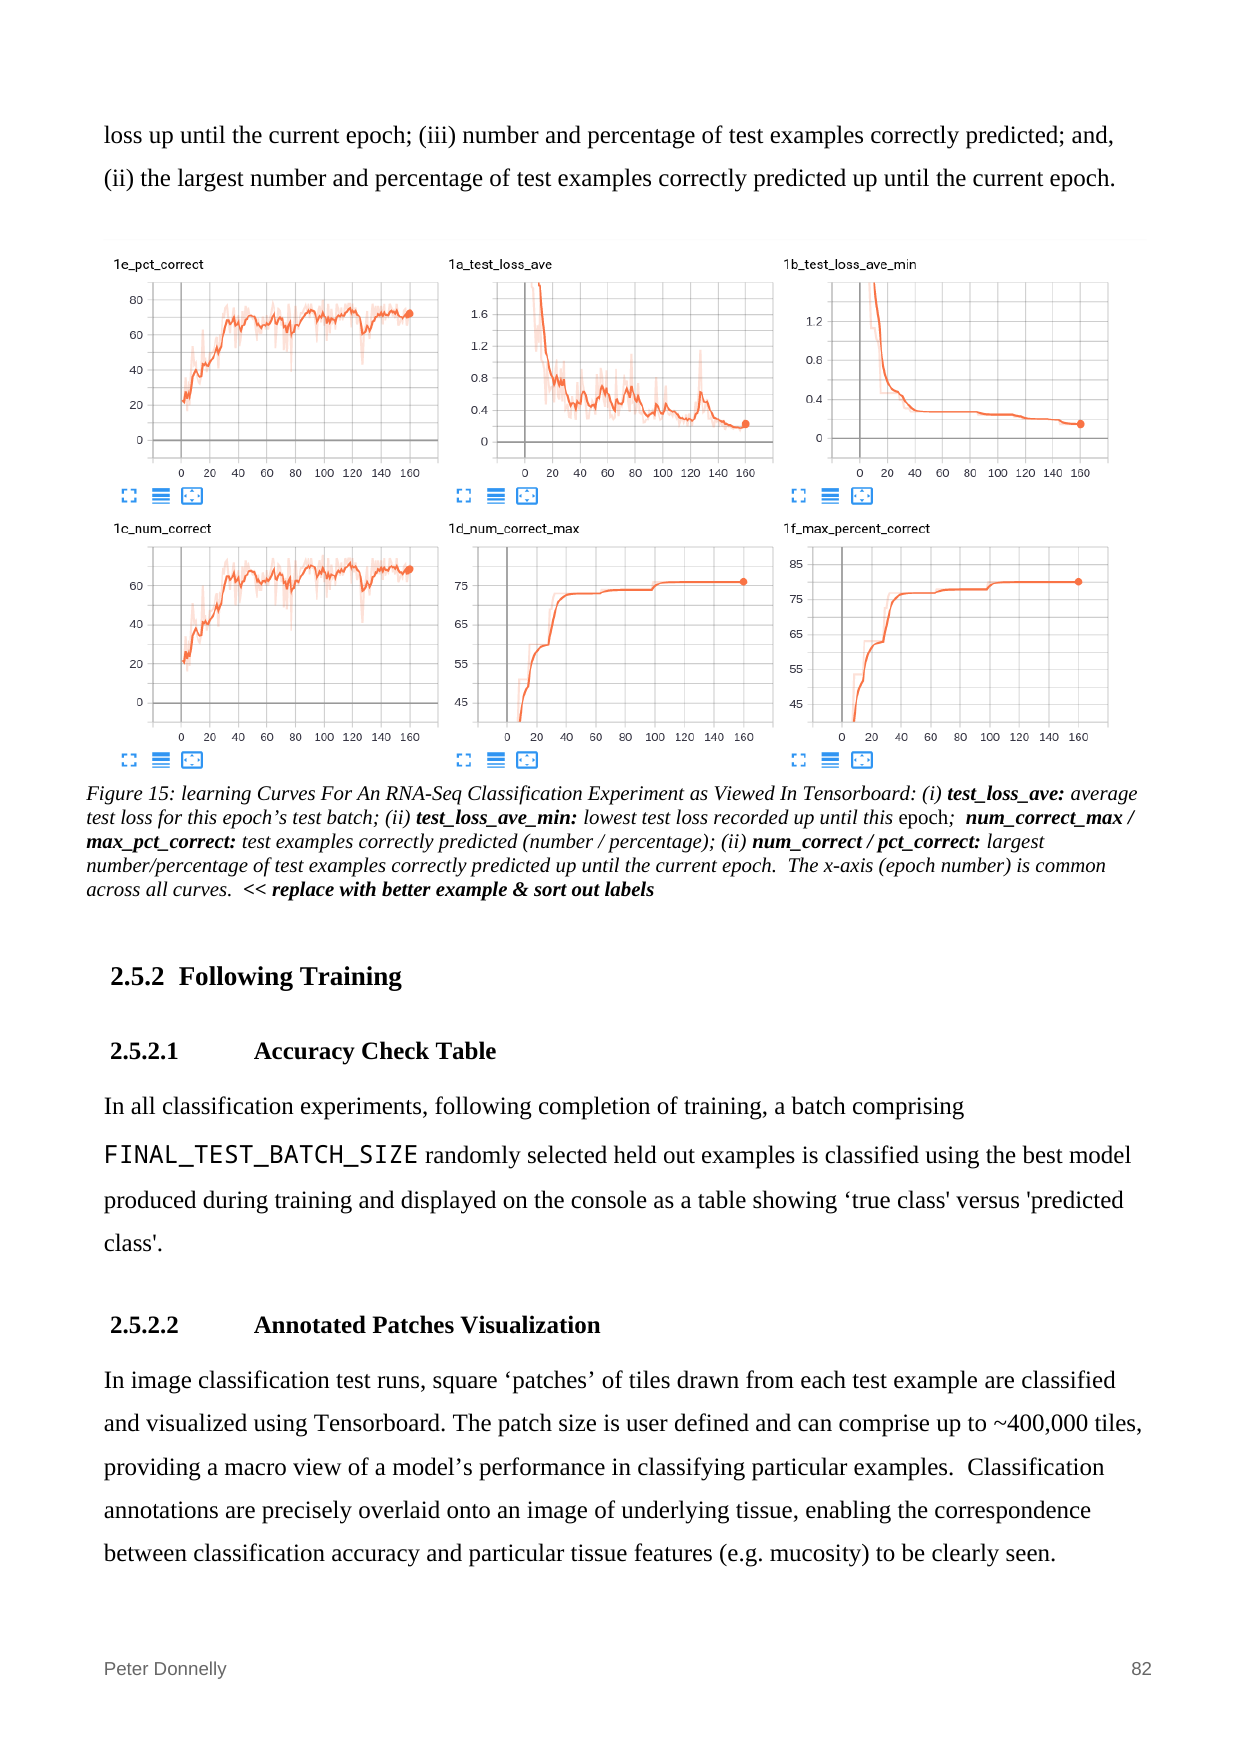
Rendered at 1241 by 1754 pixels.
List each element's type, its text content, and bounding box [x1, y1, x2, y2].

subtitle [86, 227, 1164, 239]
text In all classification experiments, following completion of training, a batch comprising FINAL_TEST_BATCH_SIZE randomly selected held out examples is classified using the best model produced during training and displayed on the console as a table showing ‘true class' versus 'predicted class'. [103, 1091, 1146, 1257]
text loss up until the current epoch; (iii) number and percentage of test examples correctly predicted; and, (ii) the largest number and percentage of test examples correctly predicted up until the current epoch. [103, 120, 1146, 192]
subtitle Annotated Patches Visualization [103, 1310, 1146, 1339]
subtitle Following Training [103, 901, 1146, 992]
subtitle Accuracy Check Table [103, 1036, 1146, 1065]
picture [103, 239, 1147, 782]
text In image classification test runs, square ‘patches’ of tiles drawn from each test example are classified and visualized using Tensorboard. The patch size is user defined and can comprise up to ~400,000 tiles, providing a macro view of a model’s performance in classifying particular examples. Classification annotations are precisely overlaid onto an image of underlying tissue, enabling the correspondence between classification accuracy and particular tissue features (e.g. mucosity) to be clearly seen. [103, 1365, 1146, 1567]
text Figure 15: learning Curves For An RNA-Seq Classification Experiment as Viewed In Tensorboard: (i) test_loss_ave: average test loss for this epoch’s test batch; (ii) test_loss_ave_min: lowest test loss recorded up until this epoch; num_correct_max / max_pct_correct: test examples correctly predicted (number / percentage); (ii) num_correct / pct_correct: largest number/percentage of test examples correctly predicted up until the current epoch. The x-axis (epoch number) is common across all curves. << replace with better example & sort out labels [86, 778, 1164, 901]
